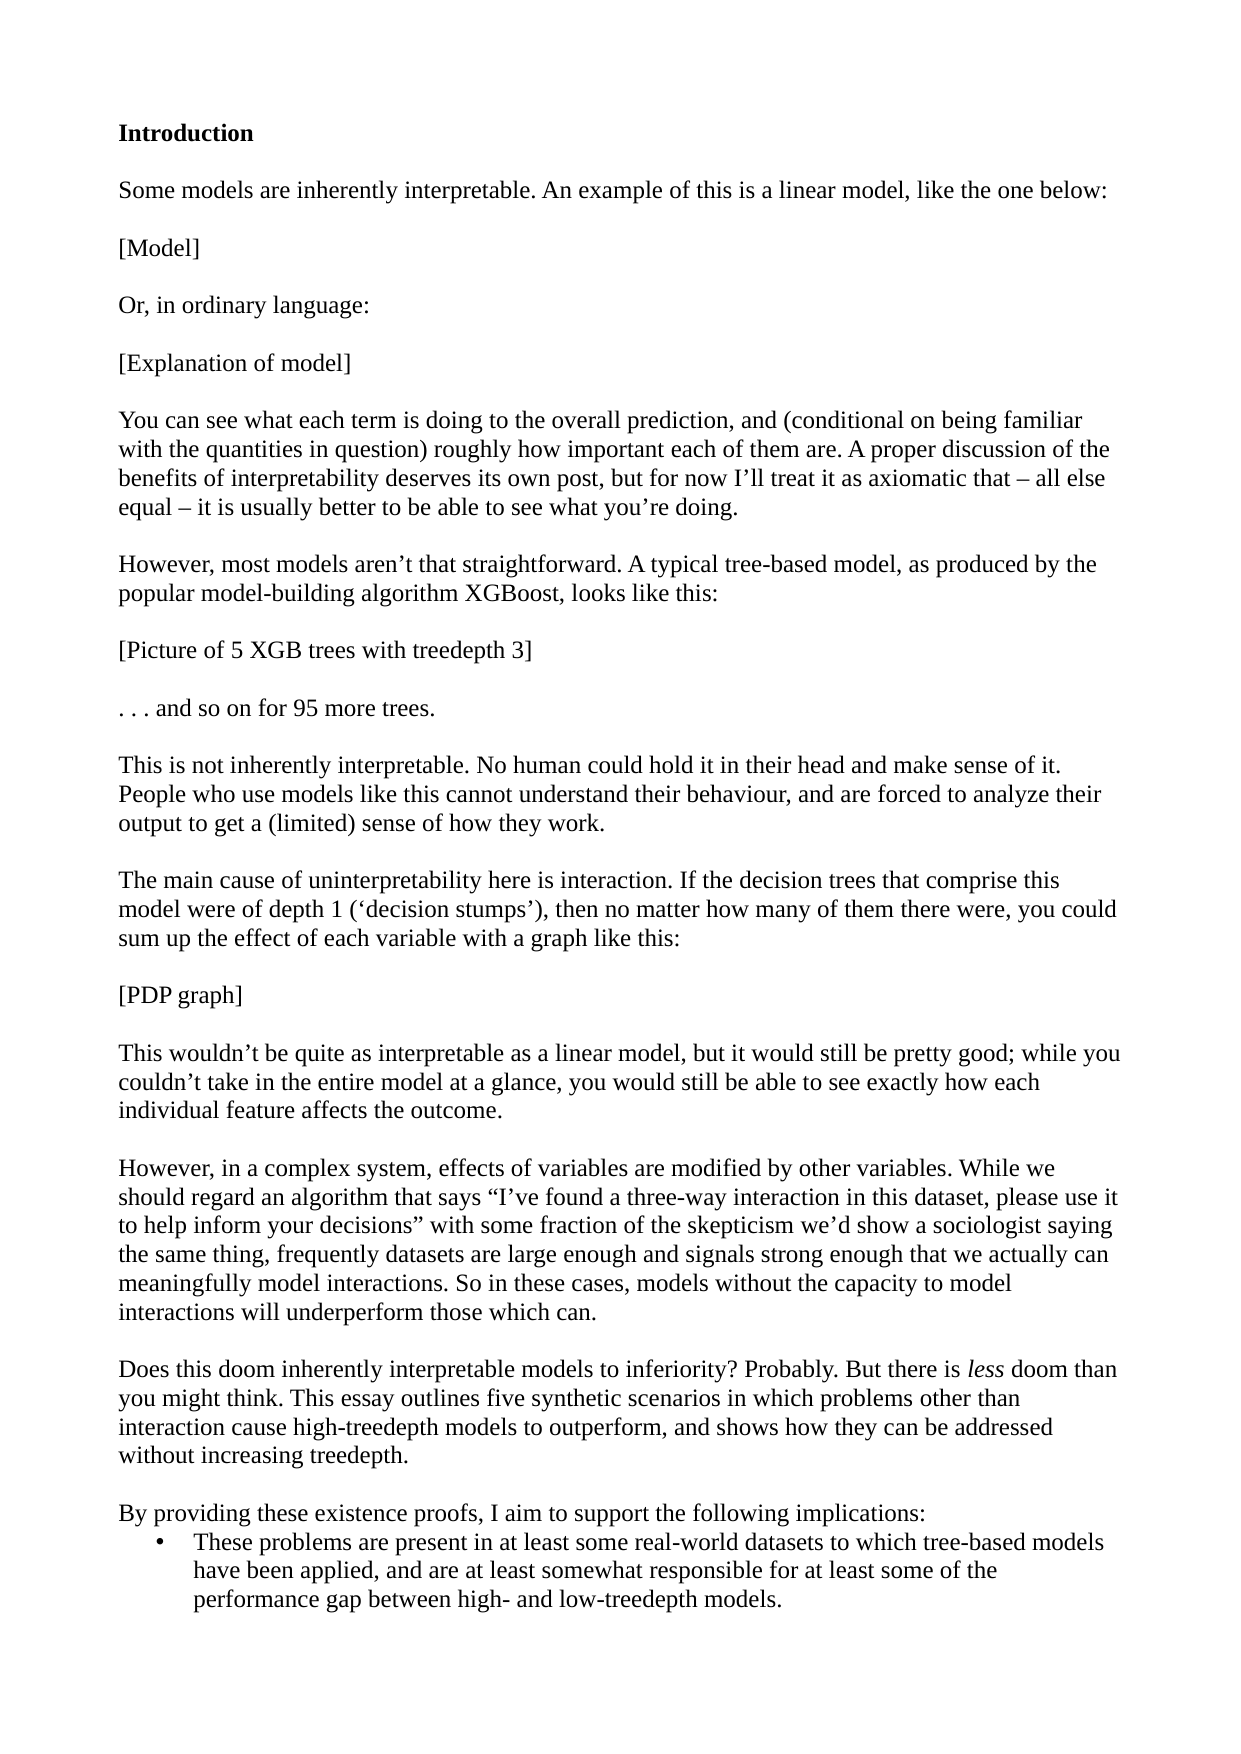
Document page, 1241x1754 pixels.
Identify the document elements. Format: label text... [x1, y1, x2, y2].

text Some models are inherently interpretable. An example of this is a linear model, like the one below: [118, 176, 1122, 204]
text By providing these existence proofs, I aim to support the following implications: [118, 1498, 1122, 1527]
text The main cause of uninterpretability here is interaction. If the decision trees that comprise this model were of depth 1 (‘decision stumps’), then no matter how many of them there were, you could sum up the effect of each variable with a graph like this: [118, 866, 1122, 952]
text Introduction [118, 118, 1122, 147]
text This wouldn’t be quite as interpretable as a linear model, but it would still be pretty good; while you couldn’t take in the entire model at a glance, you would still be able to see exactly how each individual feature affects the outcome. [118, 1038, 1122, 1124]
text [Model] [118, 233, 1122, 262]
text Does this doom inherently interpretable models to inferiority? Probably. But there is less doom than you might think. This essay outlines five synthetic scenarios in which problems other than interaction cause high-treedepth models to outperform, and shows how they can be addressed without increasing treedepth. [118, 1354, 1122, 1469]
text However, most models aren’t that straightforward. A typical tree-based model, as produced by the popular model-building algorithm XGBoost, looks like this: [118, 549, 1122, 607]
text Or, in ordinary language: [118, 291, 1122, 319]
text This is not inherently interpretable. No human could hold it in their head and make sense of it. People who use models like this cannot understand their behaviour, and are forced to analyze their output to get a (limited) sense of how they work. [118, 751, 1122, 837]
text You can see what each term is doing to the overall prediction, and (conditional on being familiar with the quantities in question) roughly how important each of them are. A proper discussion of the benefits of interpretability deserves its own post, but for now I’ll treat it as axiomatic that – all else equal – it is usually better to be able to see what you’re doing. [118, 406, 1122, 521]
text [Picture of 5 XGB trees with treedepth 3] [118, 636, 1122, 664]
text [PDP graph] [118, 981, 1122, 1009]
text [Explanation of model] [118, 348, 1122, 377]
list These problems are present in at least some real-world datasets to which tree-based models have been applied, and are at least somewhat responsible for at least some of the performance gap between high- and low-treedepth models. [156, 1527, 1122, 1613]
text However, in a complex system, effects of variables are modified by other variables. While we should regard an algorithm that says “I’ve found a three-way interaction in this dataset, please use it to help inform your decisions” with some fraction of the skepticism we’d show a sociologist saying the same thing, frequently datasets are large enough and signals strong enough that we actually can meaningfully model interactions. So in these cases, models without the capacity to model interactions will underperform those which can. [118, 1153, 1122, 1326]
text . . . and so on for 95 more trees. [118, 693, 1122, 722]
